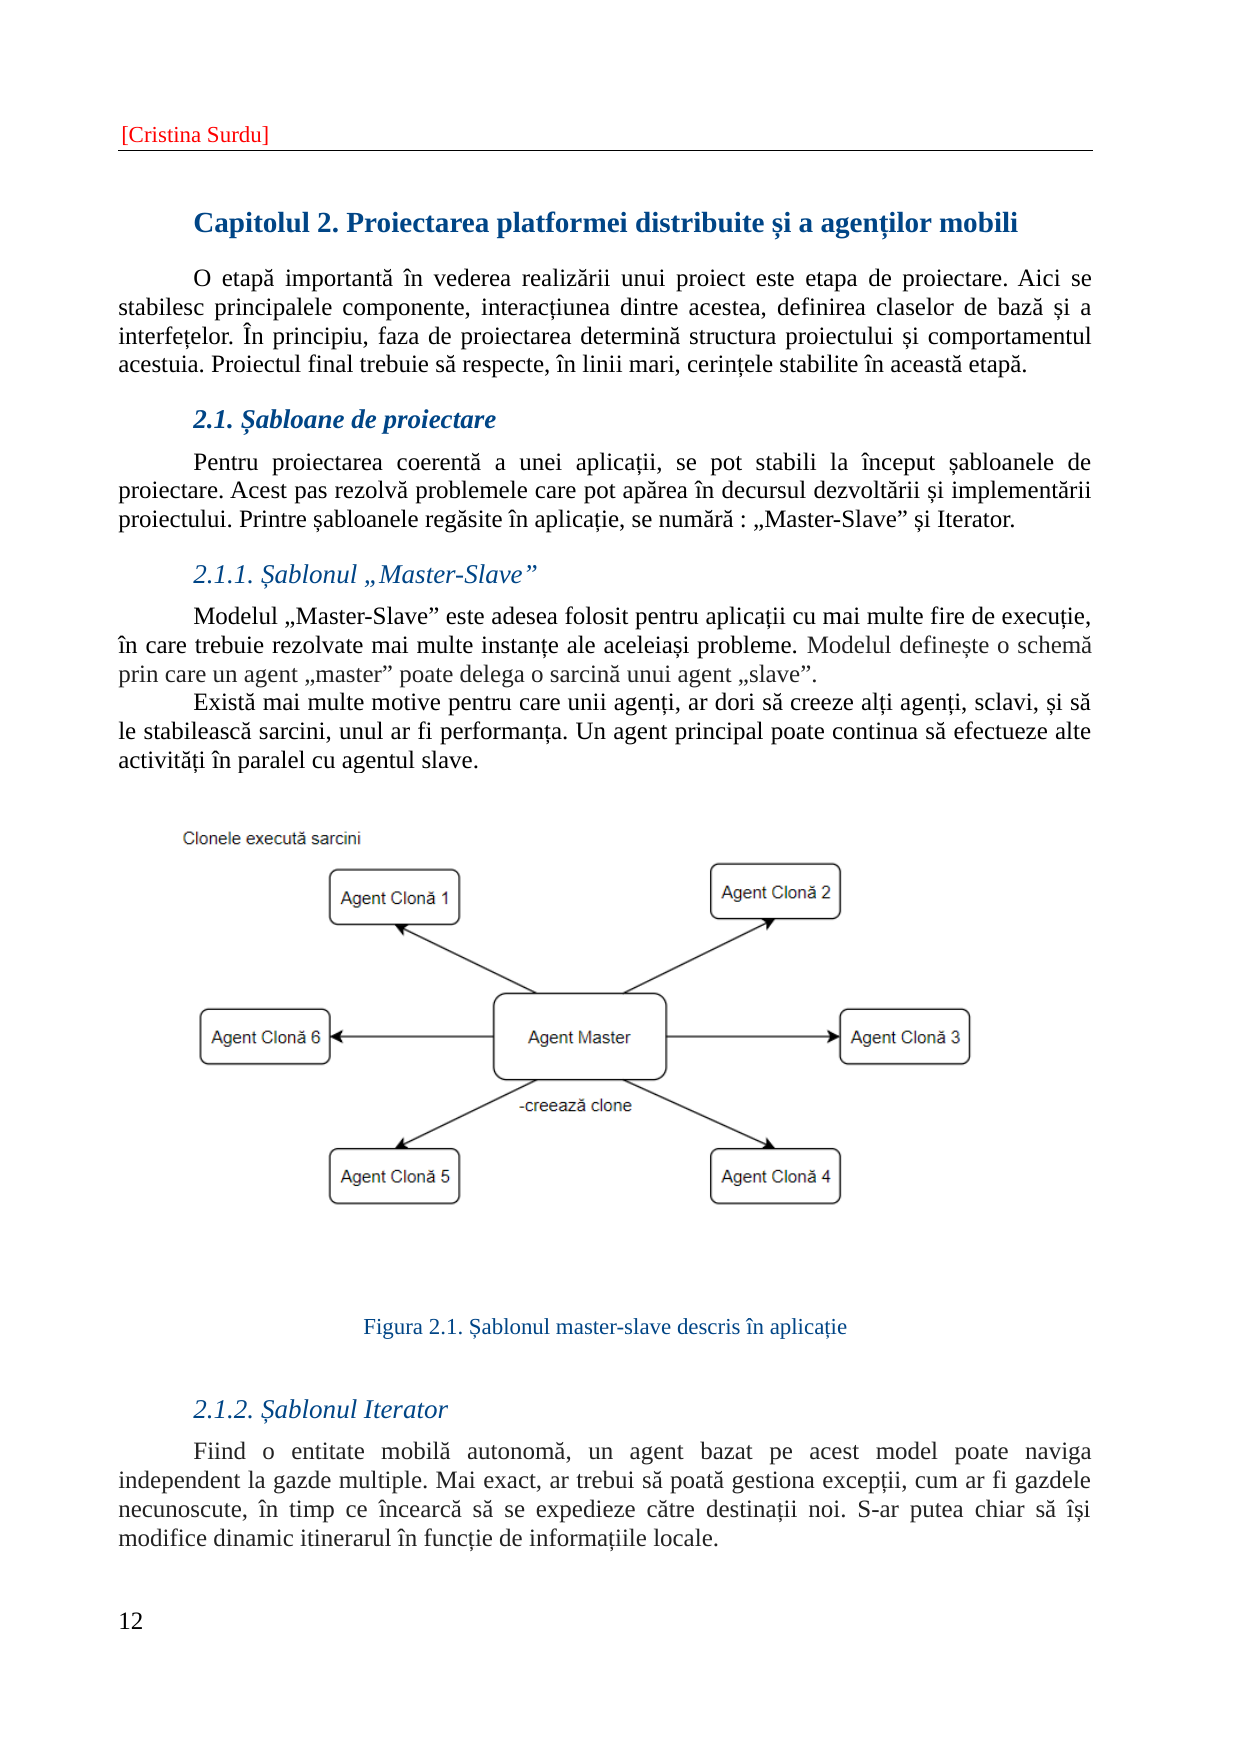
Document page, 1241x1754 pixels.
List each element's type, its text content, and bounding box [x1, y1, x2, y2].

picture [118, 773, 1093, 1308]
text Există mai multe motive pentru care unii agenți, ar dori să creeze alți agenți, sclavi, și să le stabilească sarcini, unul ar fi performanța. Un agent principal poate continua să efectueze alte activități în paralel cu agentul slave. [118, 687, 1093, 773]
text Figura 2.1. Șablonul master-slave descris în aplicație [118, 1308, 1093, 1339]
text Modelul „Master-Slave” este adesea folosit pentru aplicații cu mai multe fire de execuție, în care trebuie rezolvate mai multe instanțe ale aceleiași probleme. Modelul definește o schemă prin care un agent „master” poate delega o sarcină unui agent „slave”. [118, 601, 1093, 687]
subtitle Șablonul Iterator [193, 1393, 1093, 1424]
text O etapă importantă în vederea realizării unui proiect este etapa de proiectare. Aici se stabilesc principalele componente, interacțiunea dintre acestea, definirea claselor de bază și a interfețelor. În principiu, faza de proiectarea determină structura proiectului și comportamentul acestuia. Proiectul final trebuie să respecte, în linii mari, cerințele stabilite în această etapă. [118, 263, 1093, 378]
text Pentru proiectarea coerentă a unei aplicații, se pot stabili la început șabloanele de proiectare. Acest pas rezolvă problemele care pot apărea în decursul dezvoltării și implementării proiectului. Printre șabloanele regăsite în aplicație, se numără : „Master-Slave” și Iterator. [118, 447, 1093, 533]
subtitle Șabloane de proiectare [193, 403, 1093, 434]
subtitle Proiectarea platformei distribuite și a agenților mobili [118, 205, 1093, 238]
text Fiind o entitate mobilă autonomă, un agent bazat pe acest model poate naviga independent la gazde multiple. Mai exact, ar trebui să poată gestiona excepții, cum ar fi gazdele necunoscute, în timp ce încearcă să se expedieze către destinații noi. S-ar putea chiar să își modifice dinamic itinerarul în funcție de informațiile locale. [118, 1436, 1093, 1551]
subtitle Șablonul „Master-Slave” [193, 558, 1093, 589]
